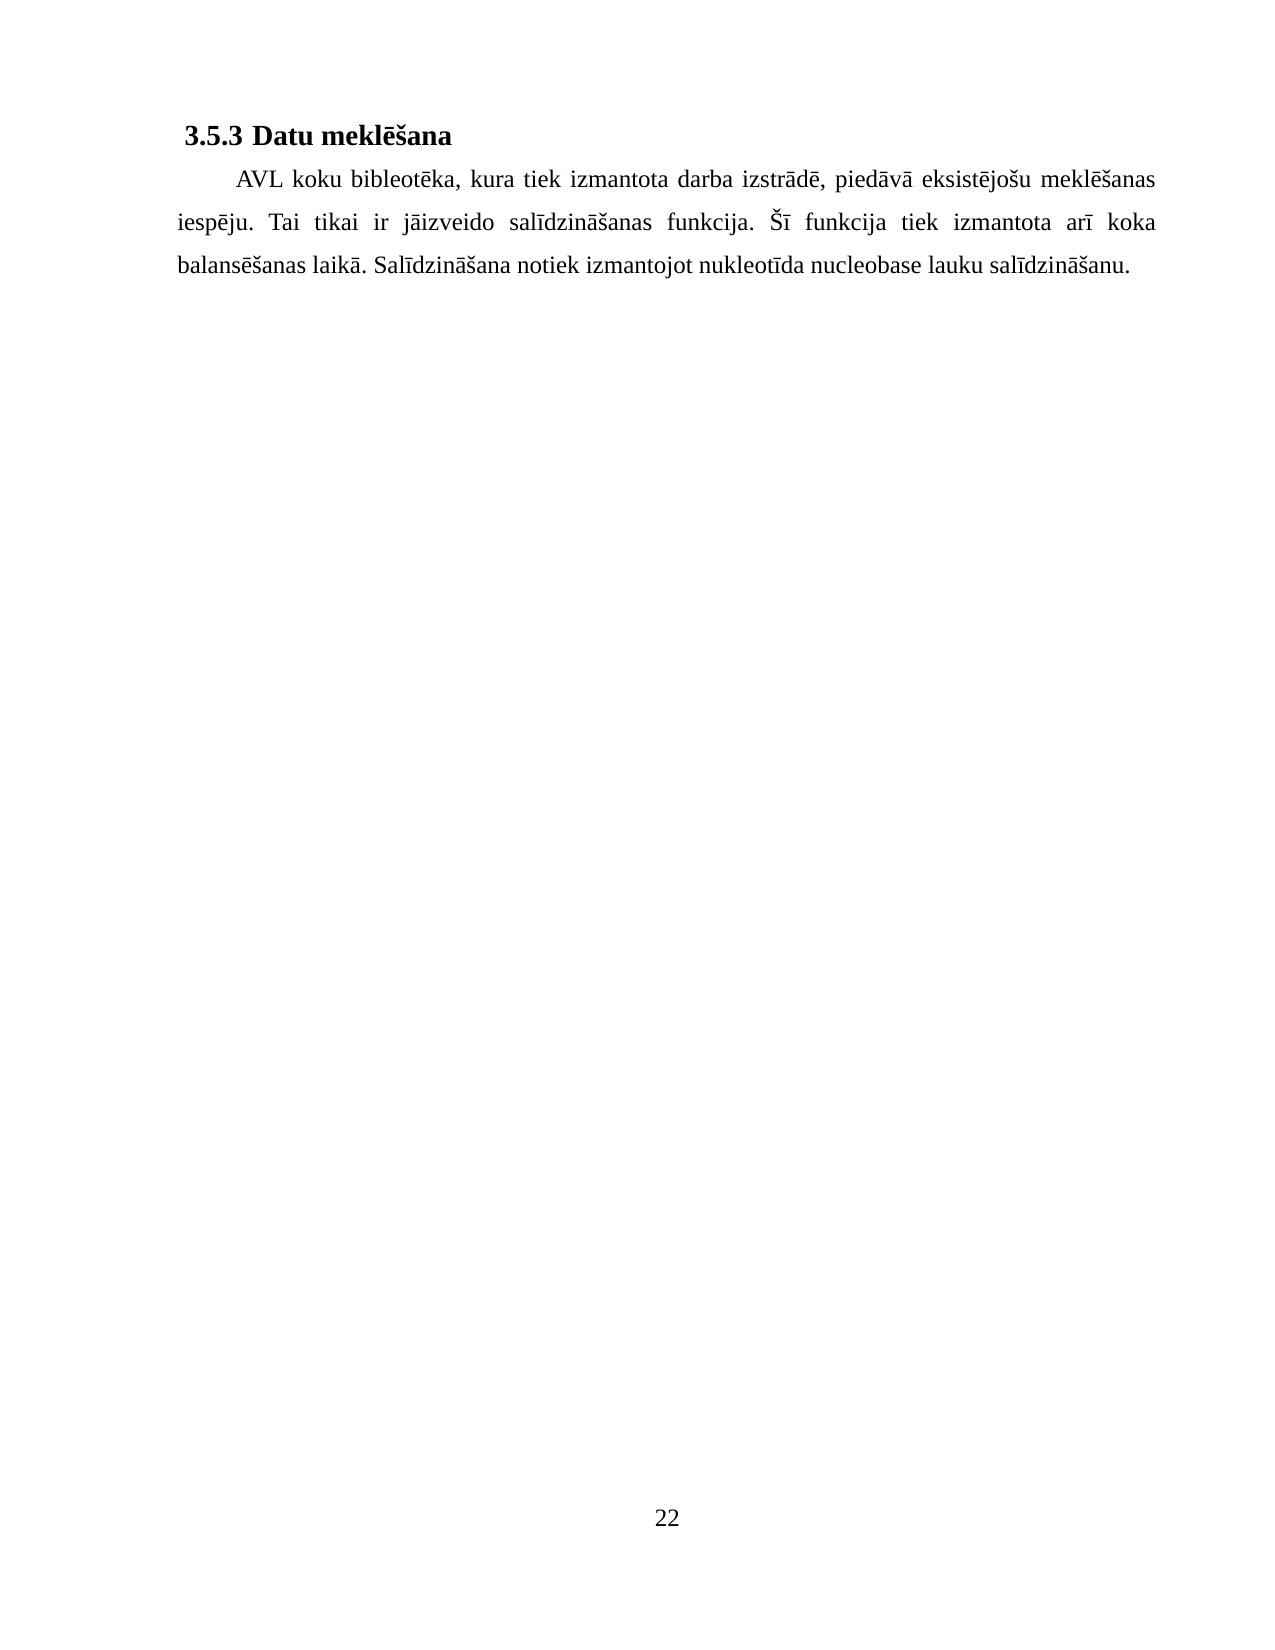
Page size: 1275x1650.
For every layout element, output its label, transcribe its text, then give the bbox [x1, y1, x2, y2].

text AVL koku bibleotēka, kura tiek izmantota darba izstrādē, piedāvā eksistējošu meklēšanas iespēju. Tai tikai ir jāizveido salīdzināšanas funkcija. Šī funkcija tiek izmantota arī koka balansēšanas laikā. Salīdzināšana notiek izmantojot nukleotīda nucleobase lauku salīdzināšanu. [177, 164, 1157, 279]
subtitle Datu meklēšana [177, 118, 1157, 152]
